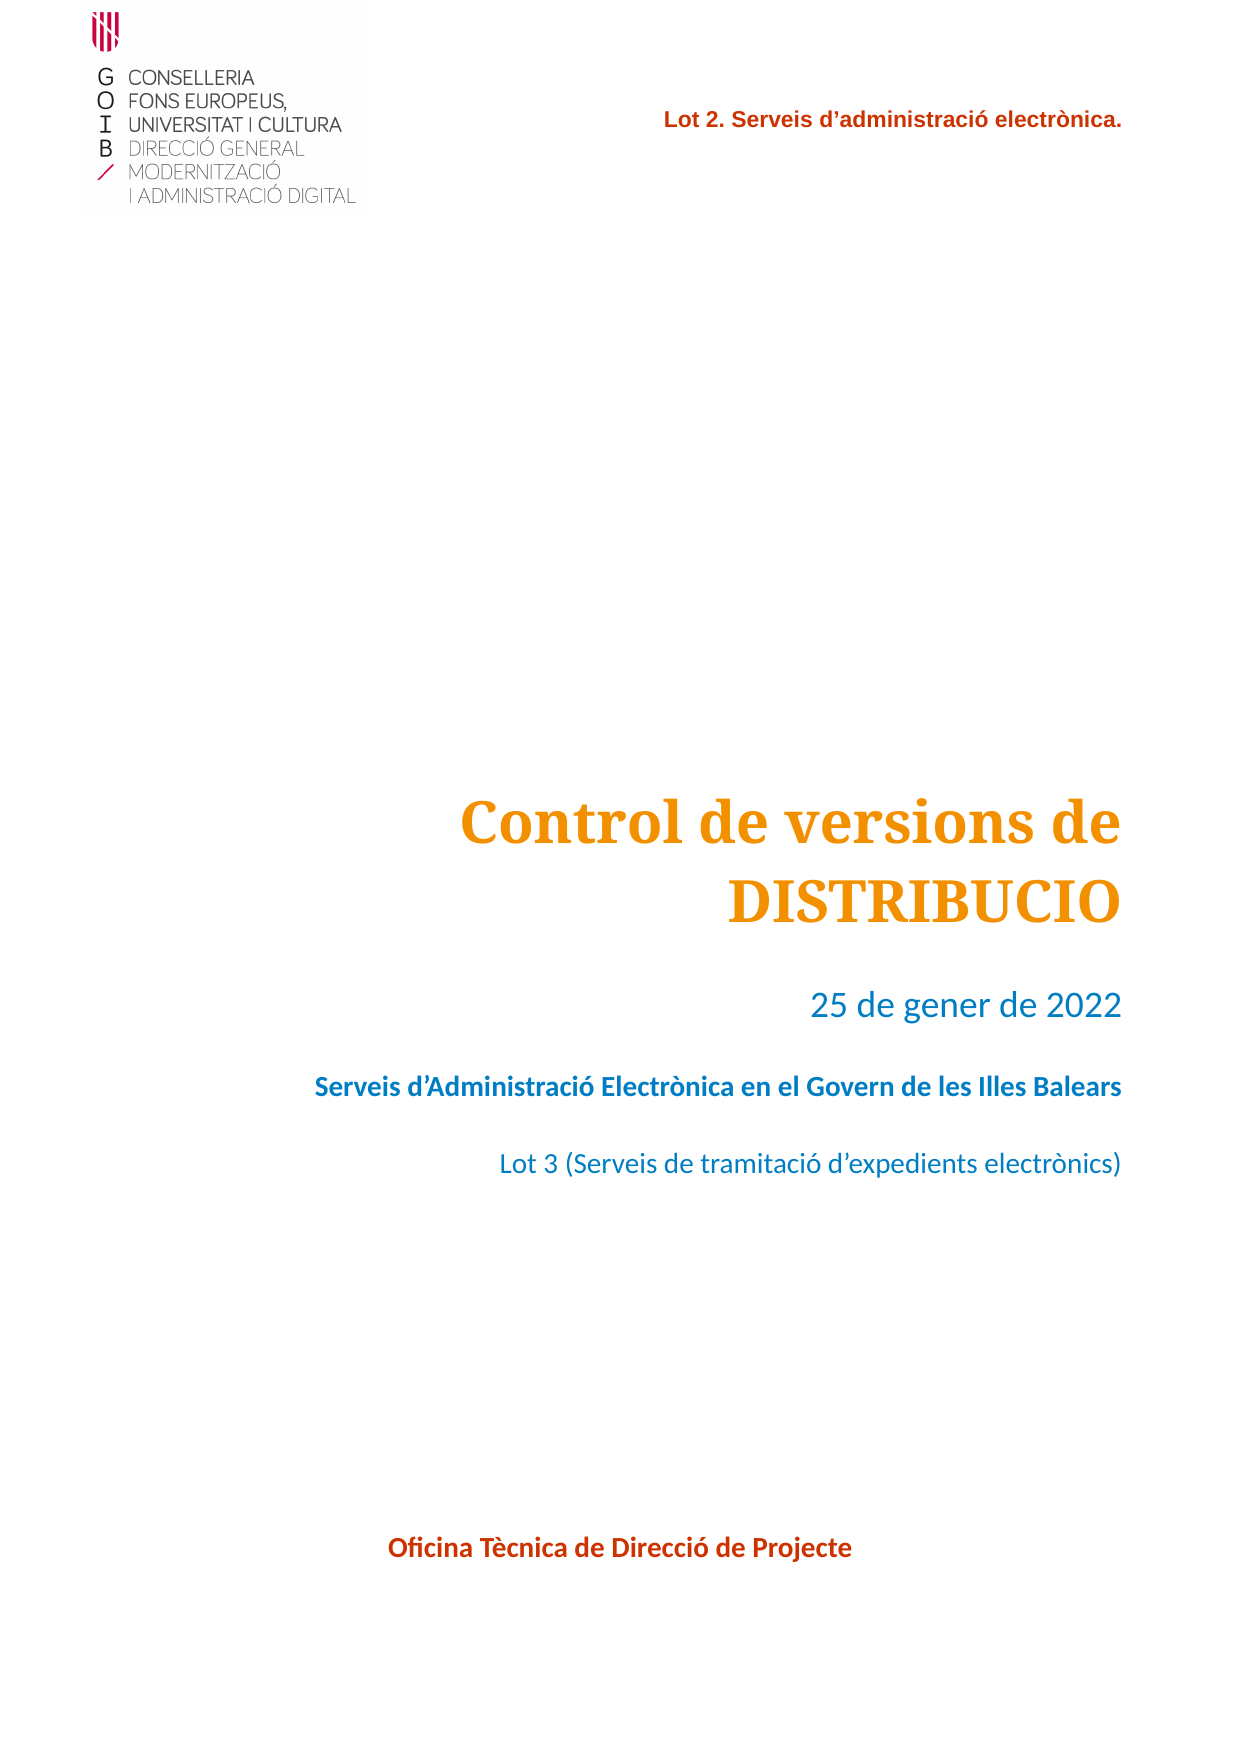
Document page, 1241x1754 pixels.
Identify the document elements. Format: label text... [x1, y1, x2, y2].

picture [77, 0, 371, 216]
text 25 de gener de 2022 [118, 981, 1122, 1027]
text Oficina Tècnica de Direcció de Projecte [118, 1529, 1122, 1565]
text Control de versions de DISTRIBUCIO [118, 781, 1122, 939]
text Lot 3 (Serveis de tramitació d’expedients electrònics) [118, 1145, 1122, 1180]
text Serveis d’Administració Electrònica en el Govern de les Illes Balears [118, 1068, 1122, 1103]
